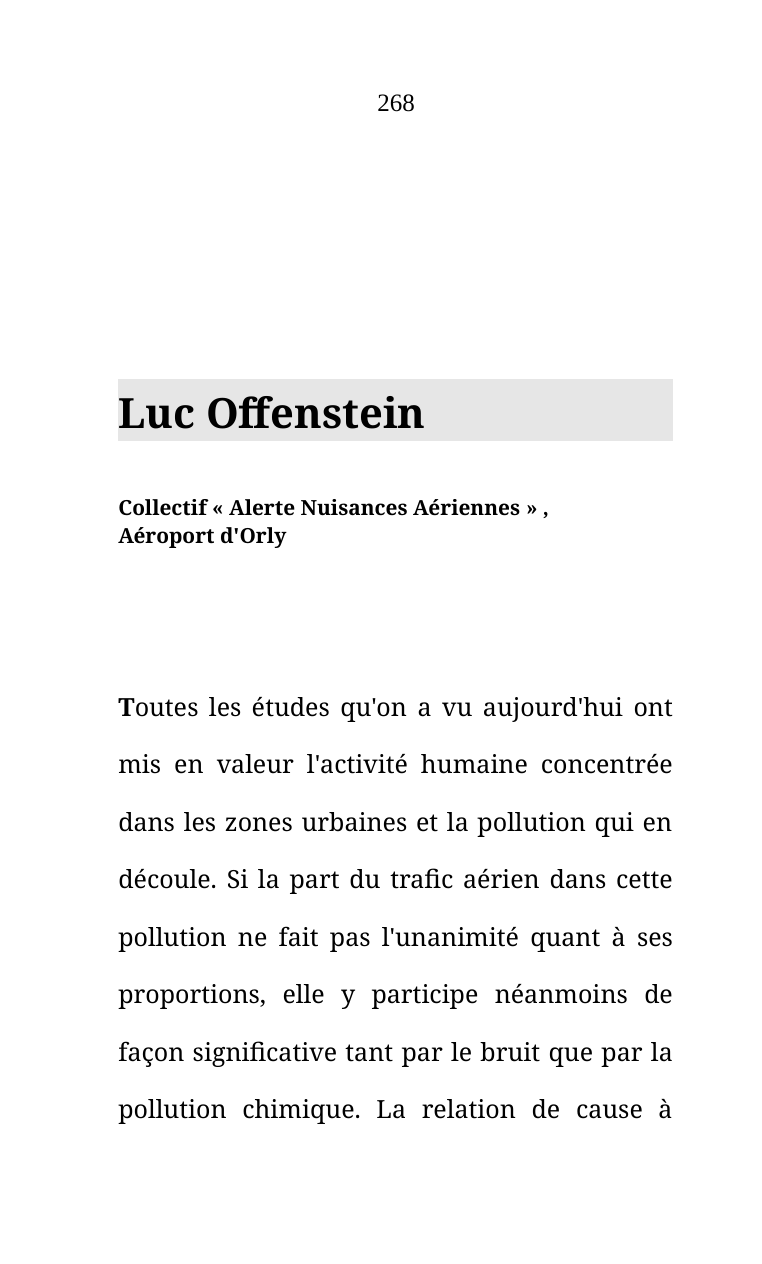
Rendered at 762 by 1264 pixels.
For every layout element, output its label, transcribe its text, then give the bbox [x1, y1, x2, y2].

text Collectif « Alerte Nuisances Aériennes » , [118, 492, 673, 521]
text Aéroport d'Orly [118, 521, 673, 550]
text Toutes les études qu'on a vu aujourd'hui ont mis en valeur l'activité humaine concentrée dans les zones urbaines et la pollution qui en découle. Si la part du trafic aérien dans cette pollution ne fait pas l'unanimité quant à ses proportions, elle y participe néanmoins de façon significative tant par le bruit que par la pollution chimique. La relation de cause à [118, 667, 673, 1126]
text Luc Offenstein [118, 379, 673, 441]
